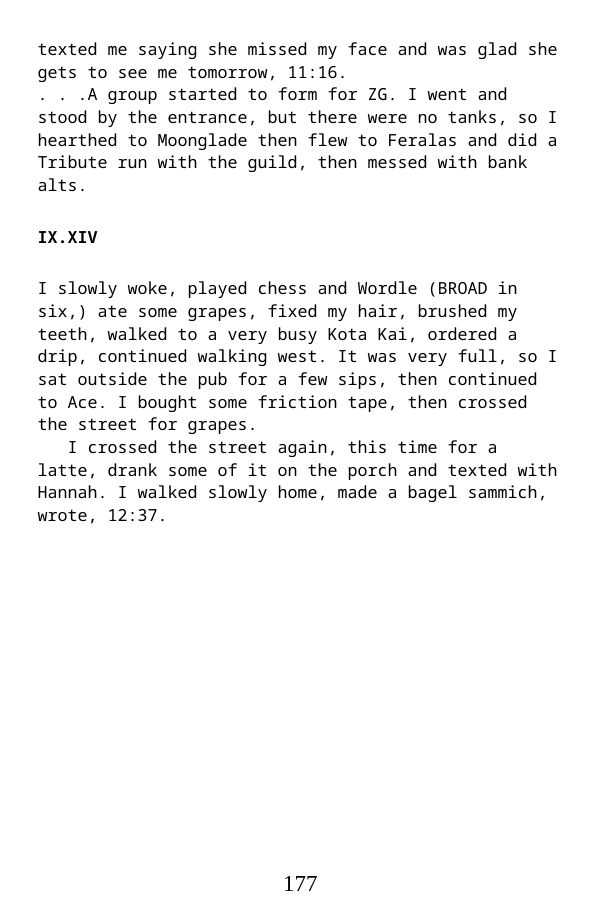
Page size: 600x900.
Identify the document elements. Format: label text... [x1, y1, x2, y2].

text . . .A group started to form for ZG. I went and stood by the entrance, but there were no tanks, so I hearthed to Moonglade then flew to Feralas and did a Tribute run with the guild, then messed with bank alts. [37, 83, 562, 196]
text texted me saying she missed my face and was glad she gets to see me tomorrow, 11:16. [37, 37, 562, 83]
text I slowly woke, played chess and Wordle (BROAD in six,) ate some grapes, fixed my hair, brushed my teeth, walked to a very busy Kota Kai, ordered a drip, continued walking west. It was very full, so I sat outside the pub for a few sips, then continued to Ace. I bought some friction tape, then crossed the street for grapes. [37, 277, 562, 436]
text I crossed the street again, this time for a latte, drank some of it on the porch and texted with Hannah. I walked slowly home, made a bagel sammich, wrote, 12:37. [37, 436, 562, 526]
text IX.XIV [37, 225, 562, 248]
